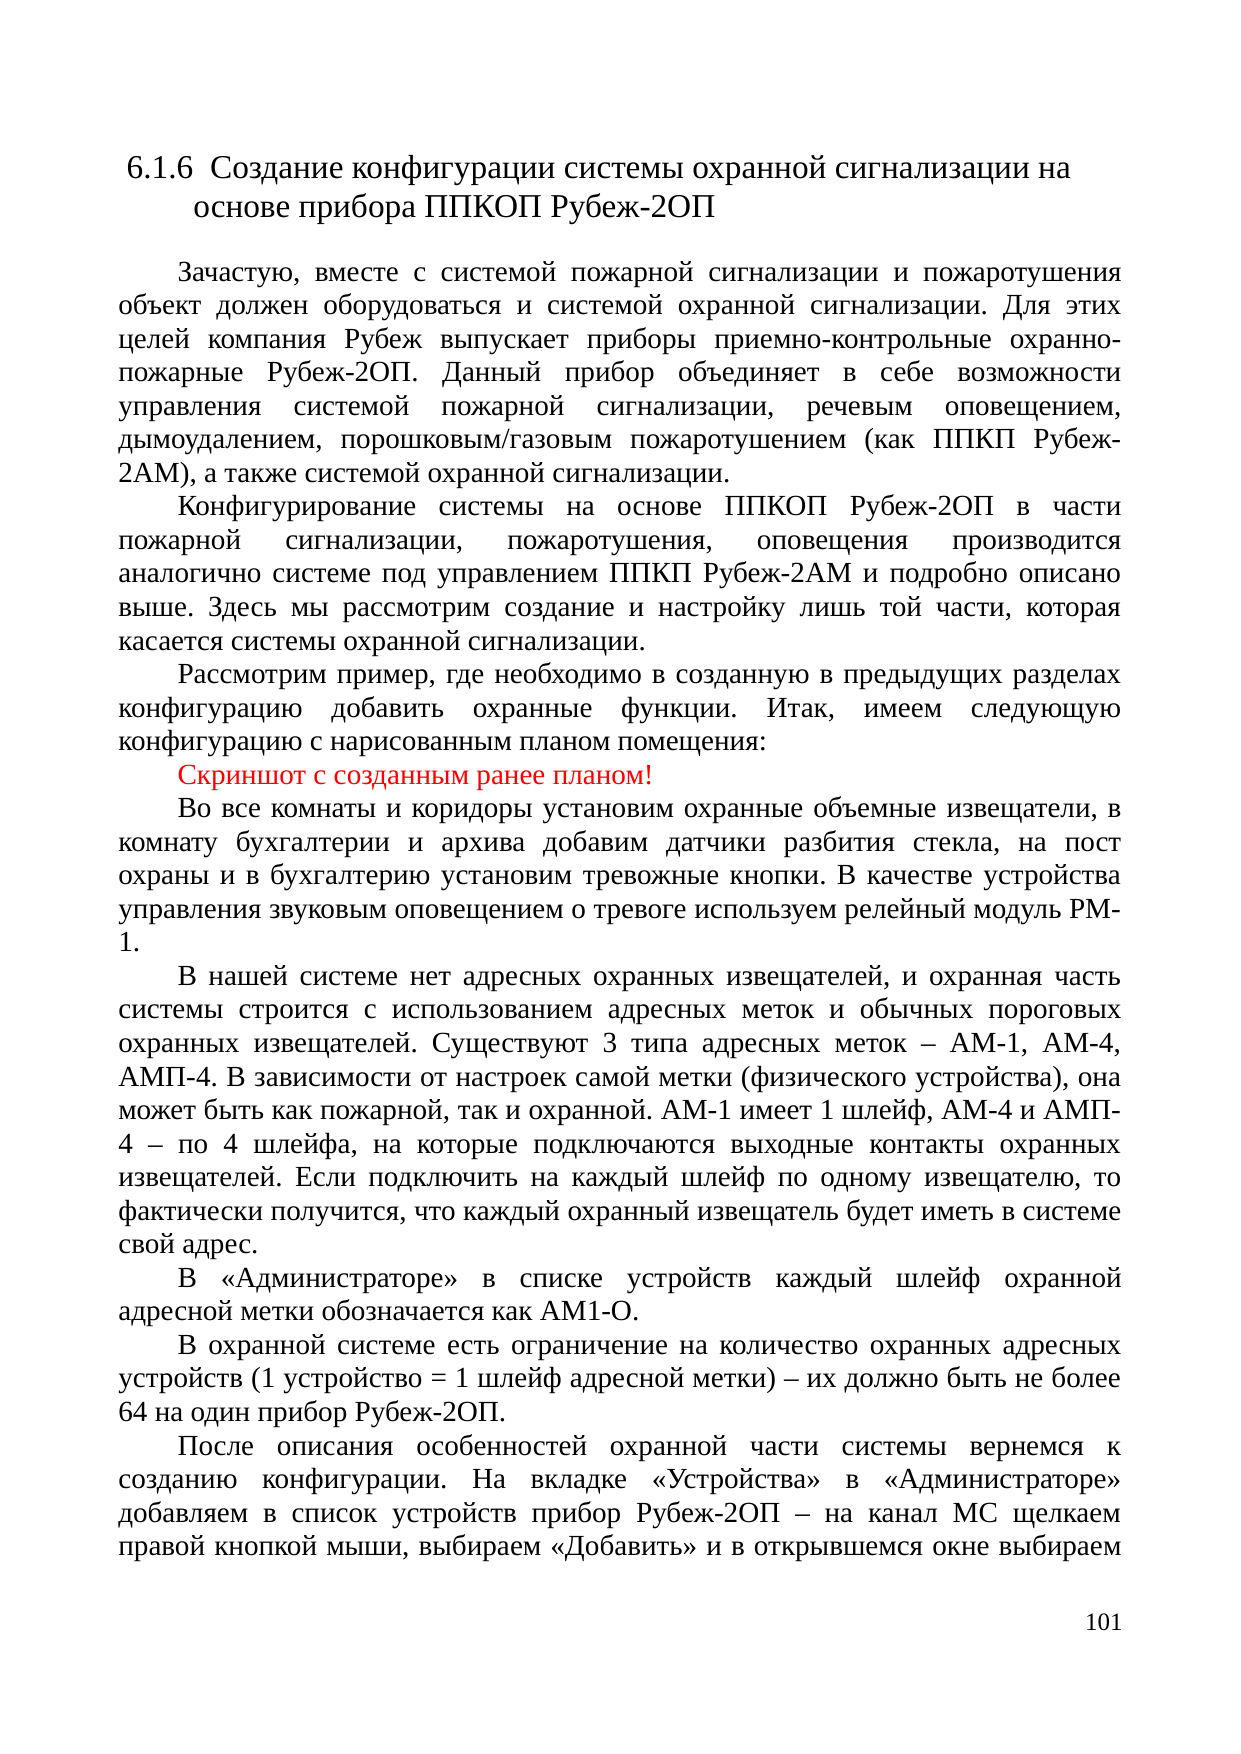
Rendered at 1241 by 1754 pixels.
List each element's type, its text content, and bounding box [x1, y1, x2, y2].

text Конфигурирование системы на основе ППКОП Рубеж-2ОП в части пожарной сигнализации, пожаротушения, оповещения производится аналогично системе под управлением ППКП Рубеж-2АМ и подробно описано выше. Здесь мы рассмотрим создание и настройку лишь той части, которая касается системы охранной сигнализации. [118, 488, 1122, 656]
text В нашей системе нет адресных охранных извещателей, и охранная часть системы строится с использованием адресных меток и обычных пороговых охранных извещателей. Существуют 3 типа адресных меток – АМ-1, АМ-4, АМП-4. В зависимости от настроек самой метки (физического устройства), она может быть как пожарной, так и охранной. АМ-1 имеет 1 шлейф, АМ-4 и АМП-4 – по 4 шлейфа, на которые подключаются выходные контакты охранных извещателей. Если подключить на каждый шлейф по одному извещателю, то фактически получится, что каждый охранный извещатель будет иметь в системе свой адрес. [118, 958, 1122, 1260]
text Скриншот с созданным ранее планом! [118, 757, 1122, 790]
text Во все комнаты и коридоры установим охранные объемные извещатели, в комнату бухгалтерии и архива добавим датчики разбития стекла, на пост охраны и в бухгалтерию установим тревожные кнопки. В качестве устройства управления звуковым оповещением о тревоге используем релейный модуль РМ-1. [118, 790, 1122, 958]
subtitle Создание конфигурации системы охранной сигнализации на основе прибора ППКОП Рубеж-2ОП [118, 148, 1122, 224]
text В охранной системе есть ограничение на количество охранных адресных устройств (1 устройство = 1 шлейф адресной метки) – их должно быть не более 64 на один прибор Рубеж-2ОП. [118, 1327, 1122, 1428]
text После описания особенностей охранной части системы вернемся к созданию конфигурации. На вкладке «Устройства» в «Администраторе» добавляем в список устройств прибор Рубеж-2ОП – на канал МС щелкаем правой кнопкой мыши, выбираем «Добавить» и в открывшемся окне выбираем [118, 1428, 1122, 1562]
text В «Администраторе» в списке устройств каждый шлейф охранной адресной метки обозначается как АМ1-О. [118, 1260, 1122, 1327]
text Рассмотрим пример, где необходимо в созданную в предыдущих разделах конфигурацию добавить охранные функции. Итак, имеем следующую конфигурацию с нарисованным планом помещения: [118, 656, 1122, 757]
text Зачастую, вместе с системой пожарной сигнализации и пожаротушения объект должен оборудоваться и системой охранной сигнализации. Для этих целей компания Рубеж выпускает приборы приемно-контрольные охранно-пожарные Рубеж-2ОП. Данный прибор объединяет в себе возможности управления системой пожарной сигнализации, речевым оповещением, дымоудалением, порошковым/газовым пожаротушением (как ППКП Рубеж-2АМ), а также системой охранной сигнализации. [118, 254, 1122, 488]
